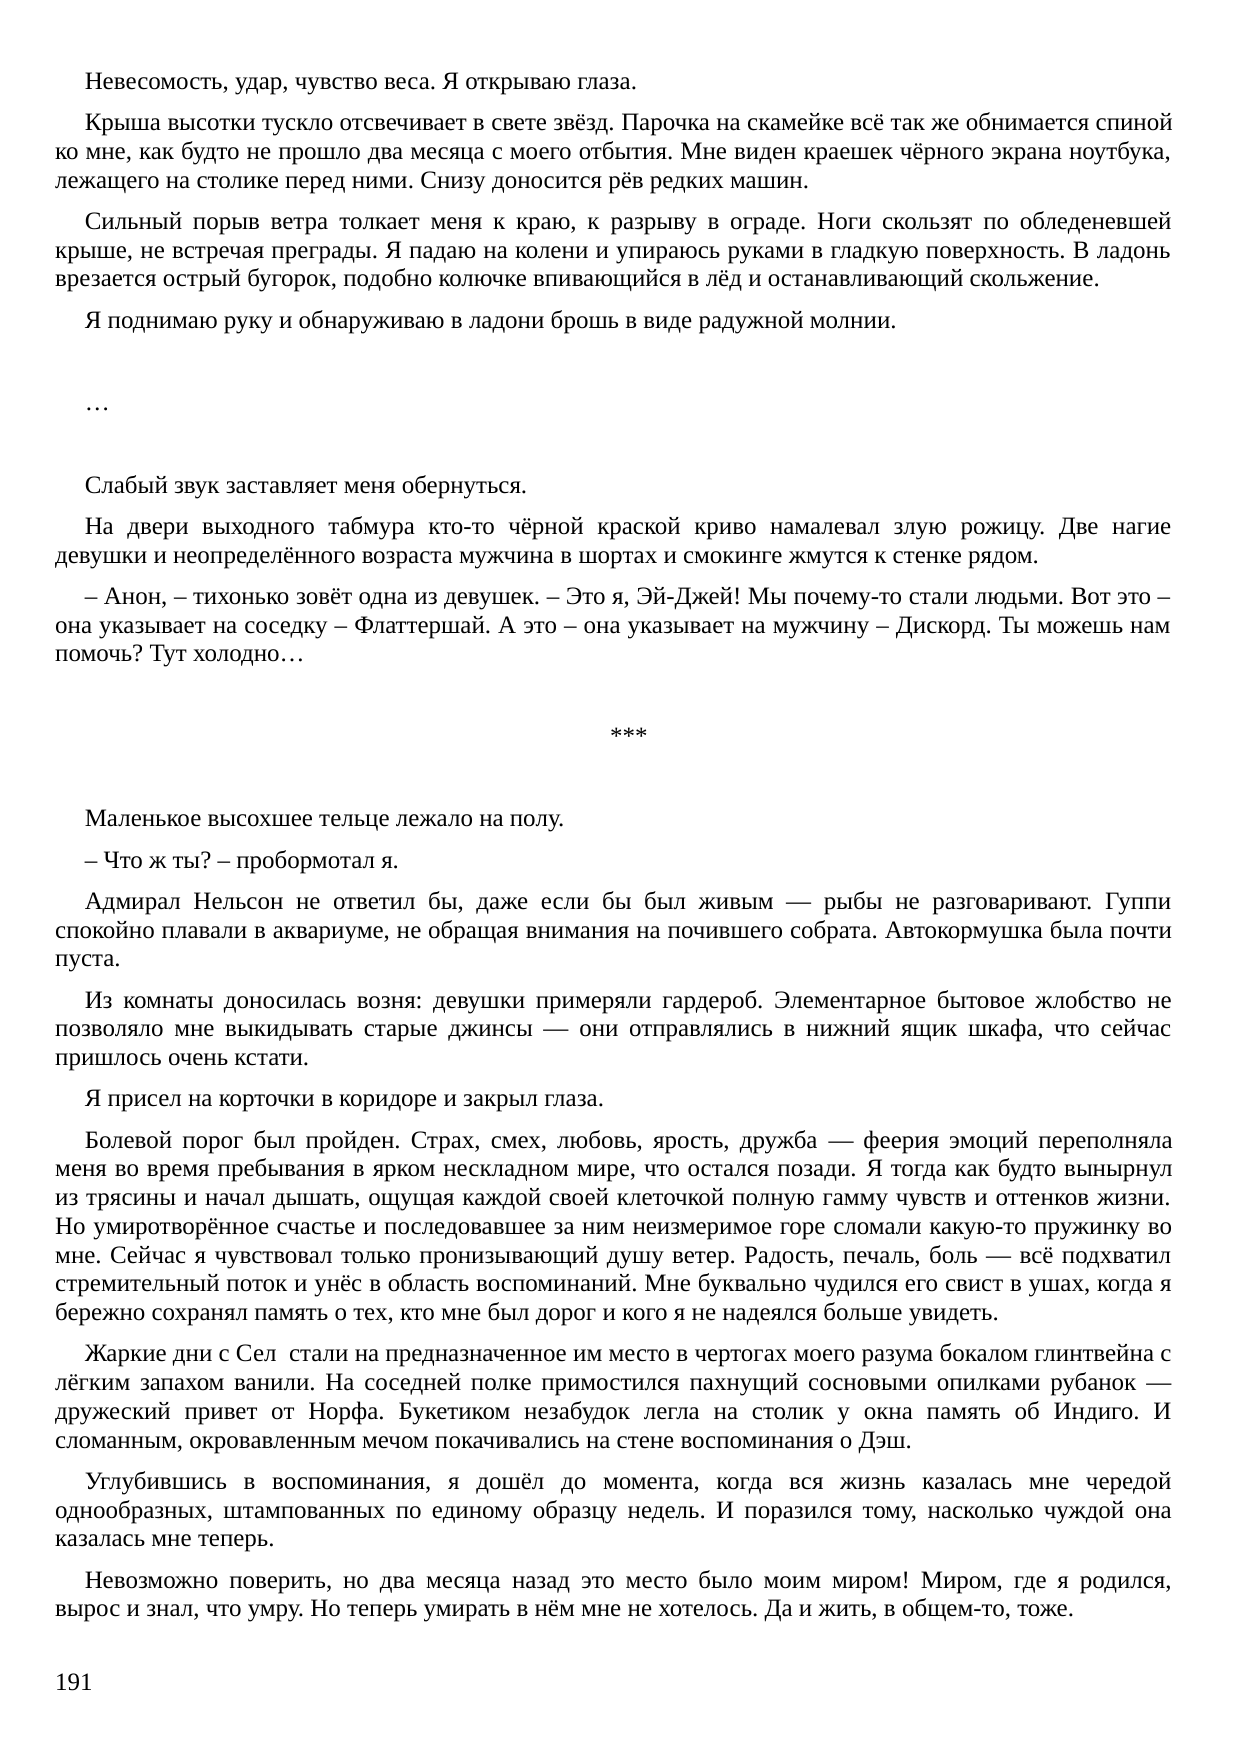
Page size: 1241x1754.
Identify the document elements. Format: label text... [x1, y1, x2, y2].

text Я поднимаю руку и обнаруживаю в ладони брошь в виде радужной молнии. [55, 305, 1173, 333]
text Невозможно поверить, но два месяца назад это место было моим миром! Миром, где я родился, вырос и знал, что умру. Но теперь умирать в нём мне не хотелось. Да и жить, в общем-то, тоже. [55, 1565, 1173, 1622]
text На двери выходного табмура кто-то чёрной краской криво намалевал злую рожицу. Две нагие девушки и неопределённого возраста мужчина в шортах и смокинге жмутся к стенке рядом. [55, 511, 1173, 568]
text – Анон, – тихонько зовёт одна из девушек. – Это я, Эй-Джей! Мы почему-то стали людьми. Вот это – она указывает на соседку – Флаттершай. А это – она указывает на мужчину – Дискорд. Ты можешь нам помочь? Тут холодно… [55, 581, 1173, 667]
text – Что ж ты? – пробормотал я. [55, 845, 1173, 873]
text Жаркие дни с Сел стали на предназначенное им место в чертогах моего разума бокалом глинтвейна с лёгким запахом ванили. На соседней полке примостился пахнущий сосновыми опилками рубанок — дружеский привет от Норфа. Букетиком незабудок легла на столик у окна память об Индиго. И сломанным, окровавленным мечом покачивались на стене воспоминания о Дэш. [55, 1338, 1173, 1453]
text … [55, 387, 1173, 416]
text *** [55, 721, 1173, 750]
text Крыша высотки тускло отсвечивает в свете звёзд. Парочка на скамейке всё так же обнимается спиной ко мне, как будто не прошло два месяца с моего отбытия. Мне виден краешек чёрного экрана ноутбука, лежащего на столике перед ними. Снизу доносится рёв редких машин. [55, 107, 1173, 193]
text Невесомость, удар, чувство веса. Я открываю глаза. [55, 66, 1173, 95]
text Я присел на корточки в коридоре и закрыл глаза. [55, 1083, 1173, 1112]
text Болевой порог был пройден. Страх, смех, любовь, ярость, дружба — феерия эмоций переполняла меня во время пребывания в ярком нескладном мире, что остался позади. Я тогда как будто вынырнул из трясины и начал дышать, ощущая каждой своей клеточкой полную гамму чувств и оттенков жизни. Но умиротворённое счастье и последовавшее за ним неизмеримое горе сломали какую-то пружинку во мне. Сейчас я чувствовал только пронизывающий душу ветер. Радость, печаль, боль — всё подхватил стремительный поток и унёс в область воспоминаний. Мне буквально чудился его свист в ушах, когда я бережно сохранял память о тех, кто мне был дорог и кого я не надеялся больше увидеть. [55, 1125, 1173, 1326]
text Из комнаты доносилась возня: девушки примеряли гардероб. Элементарное бытовое жлобство не позволяло мне выкидывать старые джинсы — они отправлялись в нижний ящик шкафа, что сейчас пришлось очень кстати. [55, 985, 1173, 1071]
text Маленькое высохшее тельце лежало на полу. [55, 803, 1173, 832]
text Сильный порыв ветра толкает меня к краю, к разрыву в ограде. Ноги скользят по обледеневшей крыше, не встречая преграды. Я падаю на колени и упираюсь руками в гладкую поверхность. В ладонь врезается острый бугорок, подобно колючке впивающийся в лёд и останавливающий скольжение. [55, 206, 1173, 292]
text Углубившись в воспоминания, я дошёл до момента, когда вся жизнь казалась мне чередой однообразных, штампованных по единому образцу недель. И поразился тому, насколько чуждой она казалась мне теперь. [55, 1466, 1173, 1552]
text Слабый звук заставляет меня обернуться. [55, 470, 1173, 498]
text Адмирал Нельсон не ответил бы, даже если бы был живым — рыбы не разговаривают. Гуппи спокойно плавали в аквариуме, не обращая внимания на почившего собрата. Автокормушка была почти пуста. [55, 886, 1173, 972]
